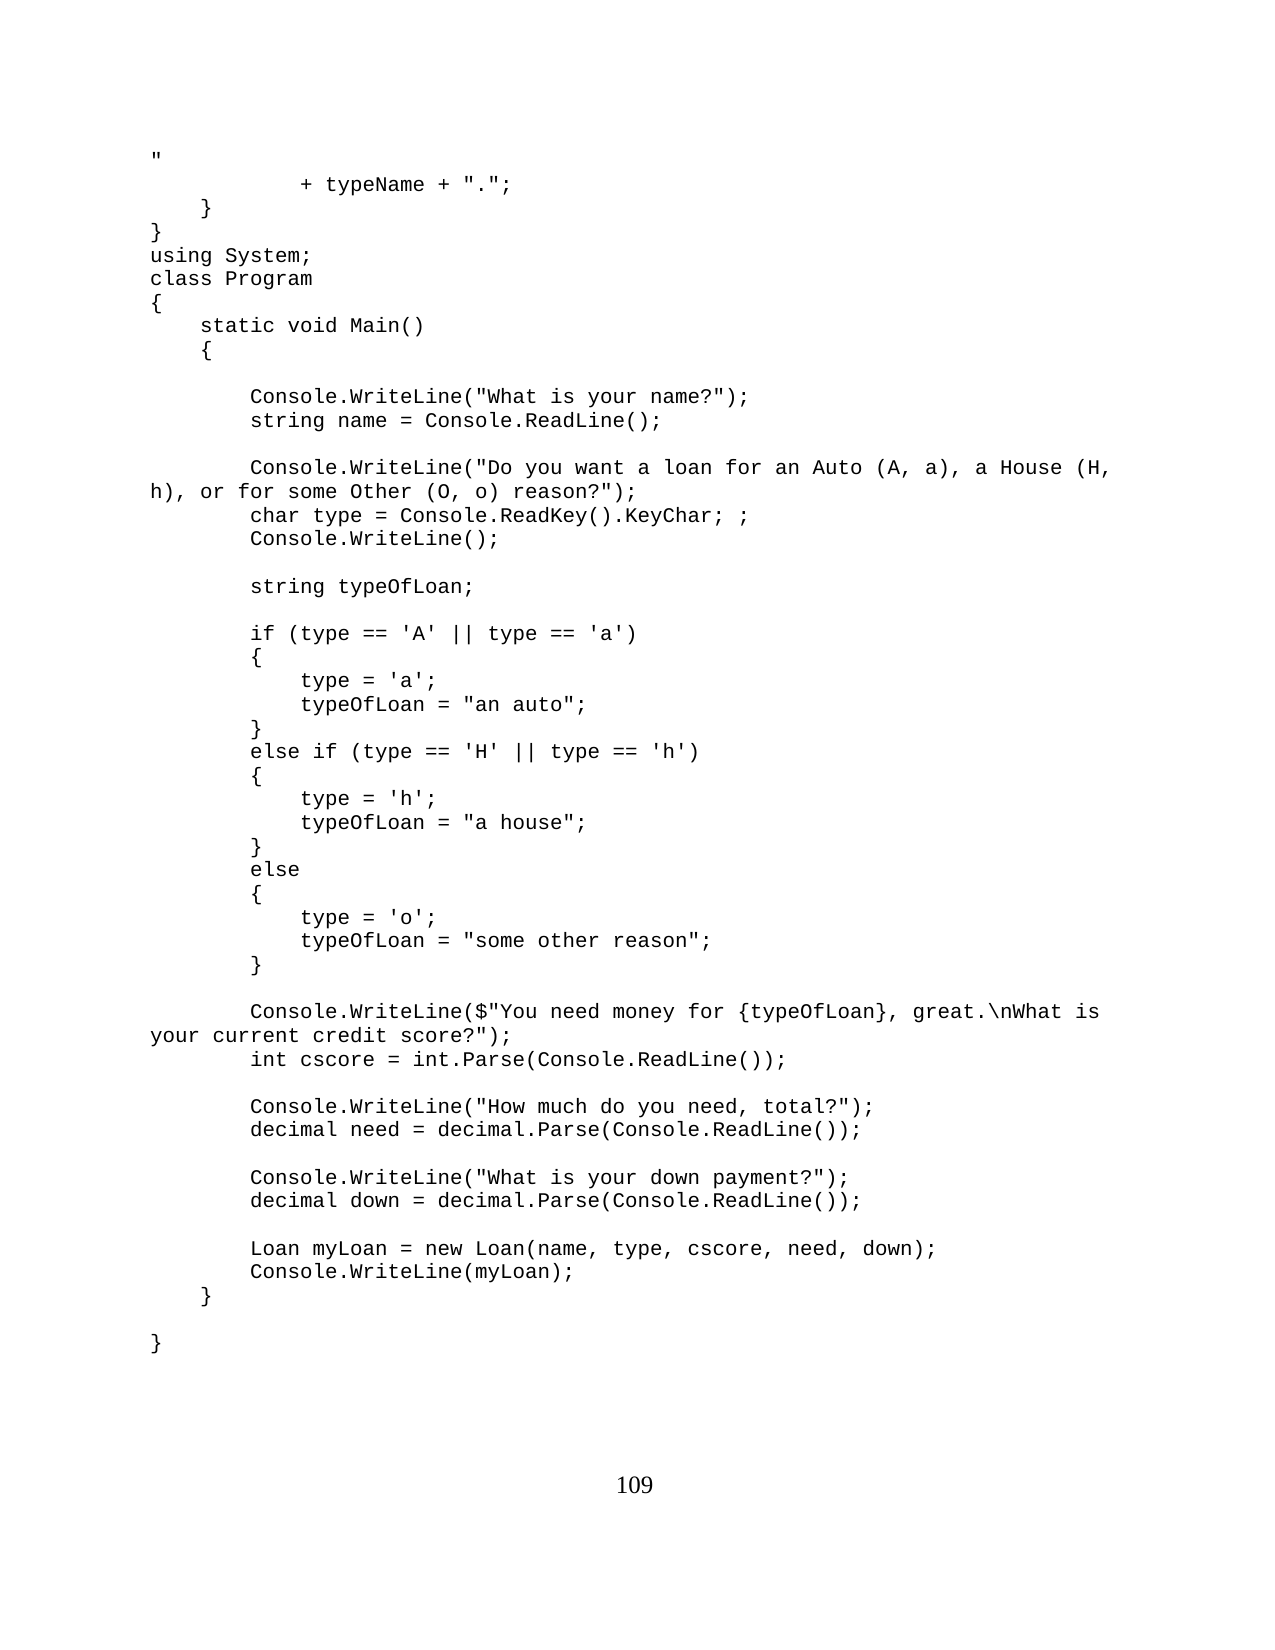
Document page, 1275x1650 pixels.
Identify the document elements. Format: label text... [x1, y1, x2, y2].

text string typeOfLoan; [150, 576, 1125, 599]
text { [150, 647, 1125, 670]
text } [150, 221, 1125, 244]
text decimal down = decimal.Parse(Console.ReadLine()); [150, 1190, 1125, 1214]
text } [150, 836, 1125, 859]
text typeOfLoan = "a house"; [150, 812, 1125, 836]
text } [150, 1285, 1125, 1309]
text " [150, 150, 1125, 174]
text char type = Console.ReadKey().KeyChar; ; [150, 505, 1125, 528]
text typeOfLoan = "an auto"; [150, 694, 1125, 717]
text Console.WriteLine("What is your name?"); [150, 386, 1125, 410]
text type = 'a'; [150, 670, 1125, 694]
text else if (type == 'H' || type == 'h') [150, 741, 1125, 765]
text string name = Console.ReadLine(); [150, 410, 1125, 434]
text } [150, 197, 1125, 221]
text else [150, 859, 1125, 883]
text } [150, 954, 1125, 978]
text Console.WriteLine(myLoan); [150, 1261, 1125, 1285]
text Console.WriteLine("Do you want a loan for an Auto (A, a), a House (H, h), or for some Other (O, o) reason?"); [150, 457, 1125, 505]
text } [150, 717, 1125, 741]
text typeOfLoan = "some other reason"; [150, 930, 1125, 954]
text { [150, 765, 1125, 788]
text type = 'h'; [150, 788, 1125, 812]
text if (type == 'A' || type == 'a') [150, 623, 1125, 647]
text Console.WriteLine($"You need money for {typeOfLoan}, great.\nWhat is your current credit score?"); [150, 1001, 1125, 1048]
text class Program [150, 268, 1125, 292]
text { [150, 292, 1125, 316]
text decimal need = decimal.Parse(Console.ReadLine()); [150, 1119, 1125, 1143]
text type = 'o'; [150, 907, 1125, 930]
text Console.WriteLine("What is your down payment?"); [150, 1167, 1125, 1190]
text int cscore = int.Parse(Console.ReadLine()); [150, 1048, 1125, 1072]
text } [150, 1332, 1125, 1356]
text Console.WriteLine(); [150, 528, 1125, 552]
text static void Main() [150, 316, 1125, 339]
text Loan myLoan = new Loan(name, type, cscore, need, down); [150, 1238, 1125, 1261]
text + typeName + "."; [150, 174, 1125, 197]
text using System; [150, 244, 1125, 268]
text Console.WriteLine("How much do you need, total?"); [150, 1096, 1125, 1119]
text { [150, 339, 1125, 363]
text { [150, 883, 1125, 907]
